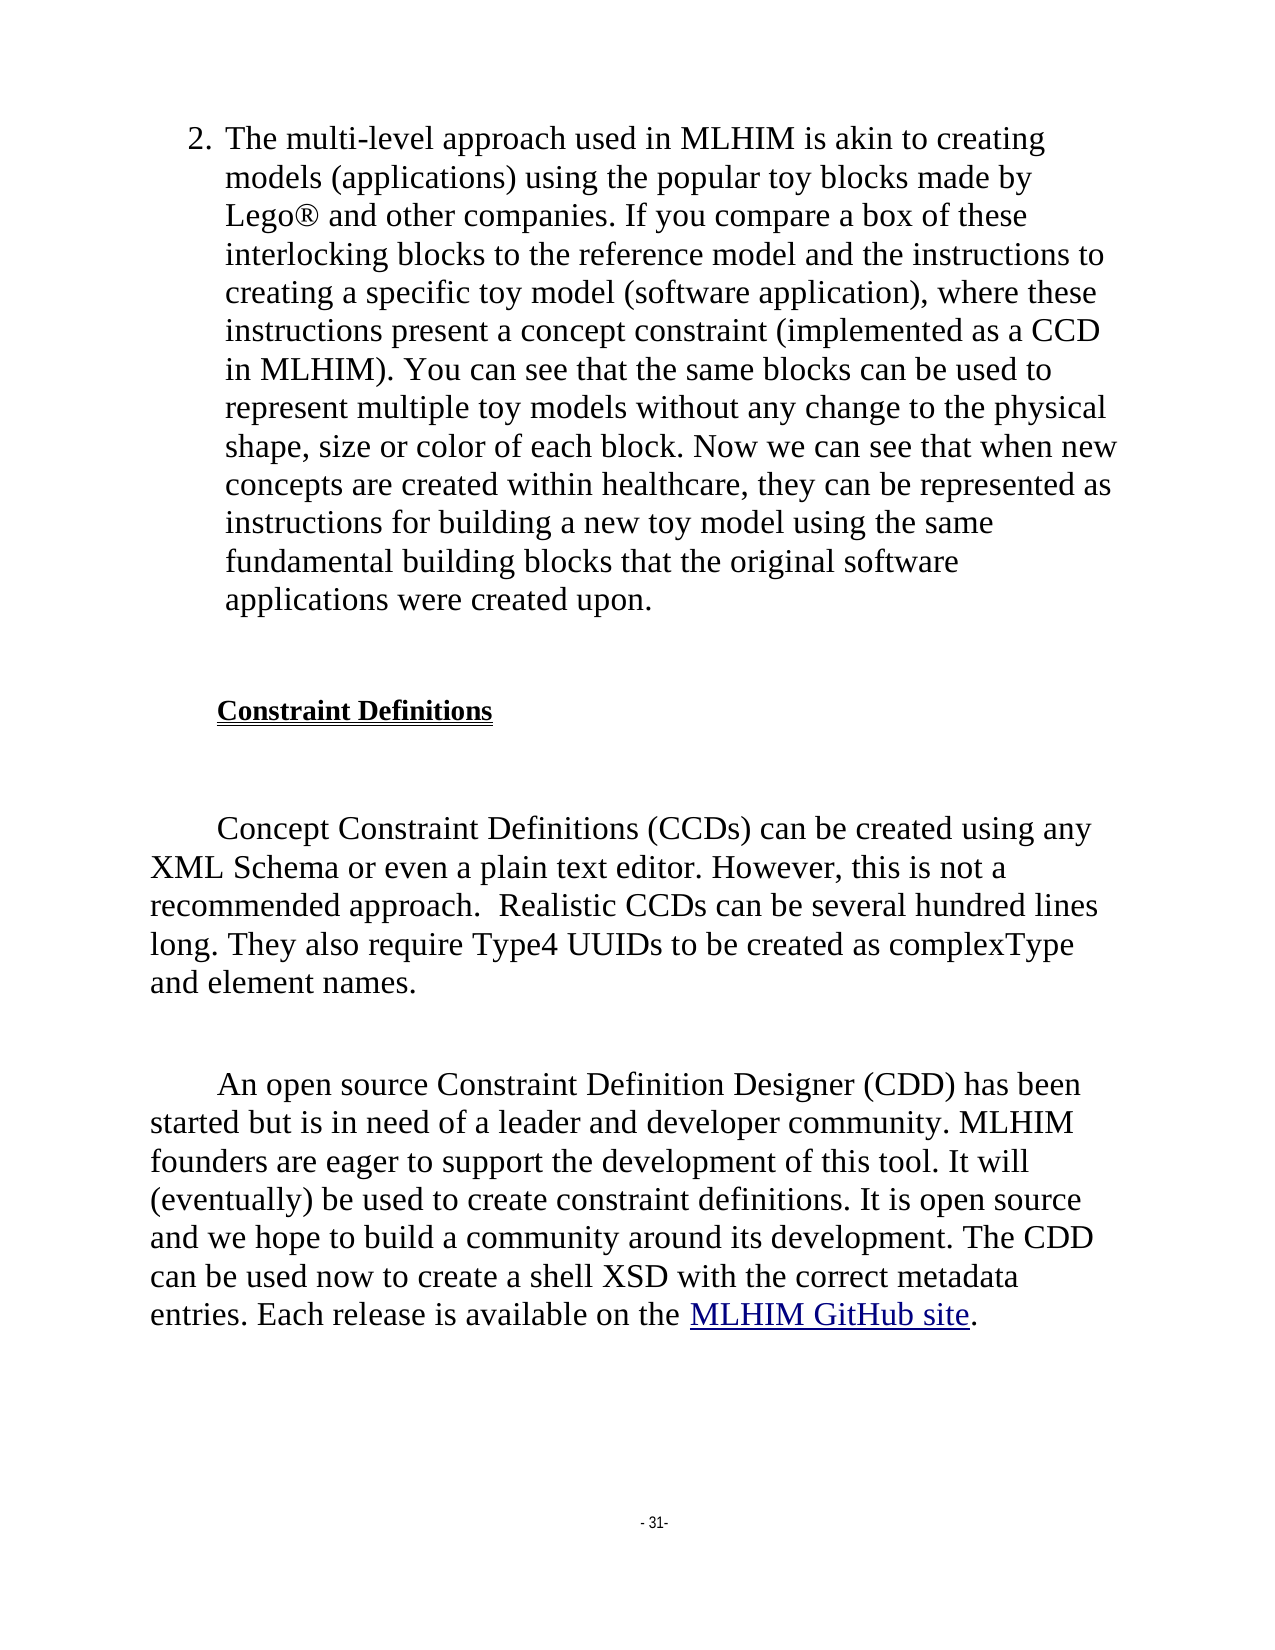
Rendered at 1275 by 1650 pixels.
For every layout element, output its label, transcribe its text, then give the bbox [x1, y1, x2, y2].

list The multi-level approach used in MLHIM is akin to creating models (applications) using the popular toy blocks made by Lego® and other companies. If you compare a box of these interlocking blocks to the reference model and the instructions to creating a specific toy model (software application), where these instructions present a concept constraint (implemented as a CCD in MLHIM). You can see that the same blocks can be used to represent multiple toy models without any change to the physical shape, size or color of each block. Now we can see that when new concepts are created within healthcare, they can be represented as instructions for building a new toy model using the same fundamental building blocks that the original software applications were created upon. [187, 118, 1125, 618]
text An open source Constraint Definition Designer (CDD) has been started but is in need of a leader and developer community. MLHIM founders are eager to support the development of this tool. It will (eventually) be used to create constraint definitions. It is open source and we hope to build a community around its development. The CDD can be used now to create a shell XSD with the correct metadata entries. Each release is available on the MLHIM GitHub site. [150, 1064, 1125, 1333]
text Concept Constraint Definitions (CCDs) can be created using any XML Schema or even a plain text editor. However, this is not a recommended approach. Realistic CCDs can be several hundred lines long. They also require Type4 UUIDs to be created as complexType and element names. [150, 808, 1125, 1000]
subtitle Constraint Definitions [150, 693, 1125, 727]
